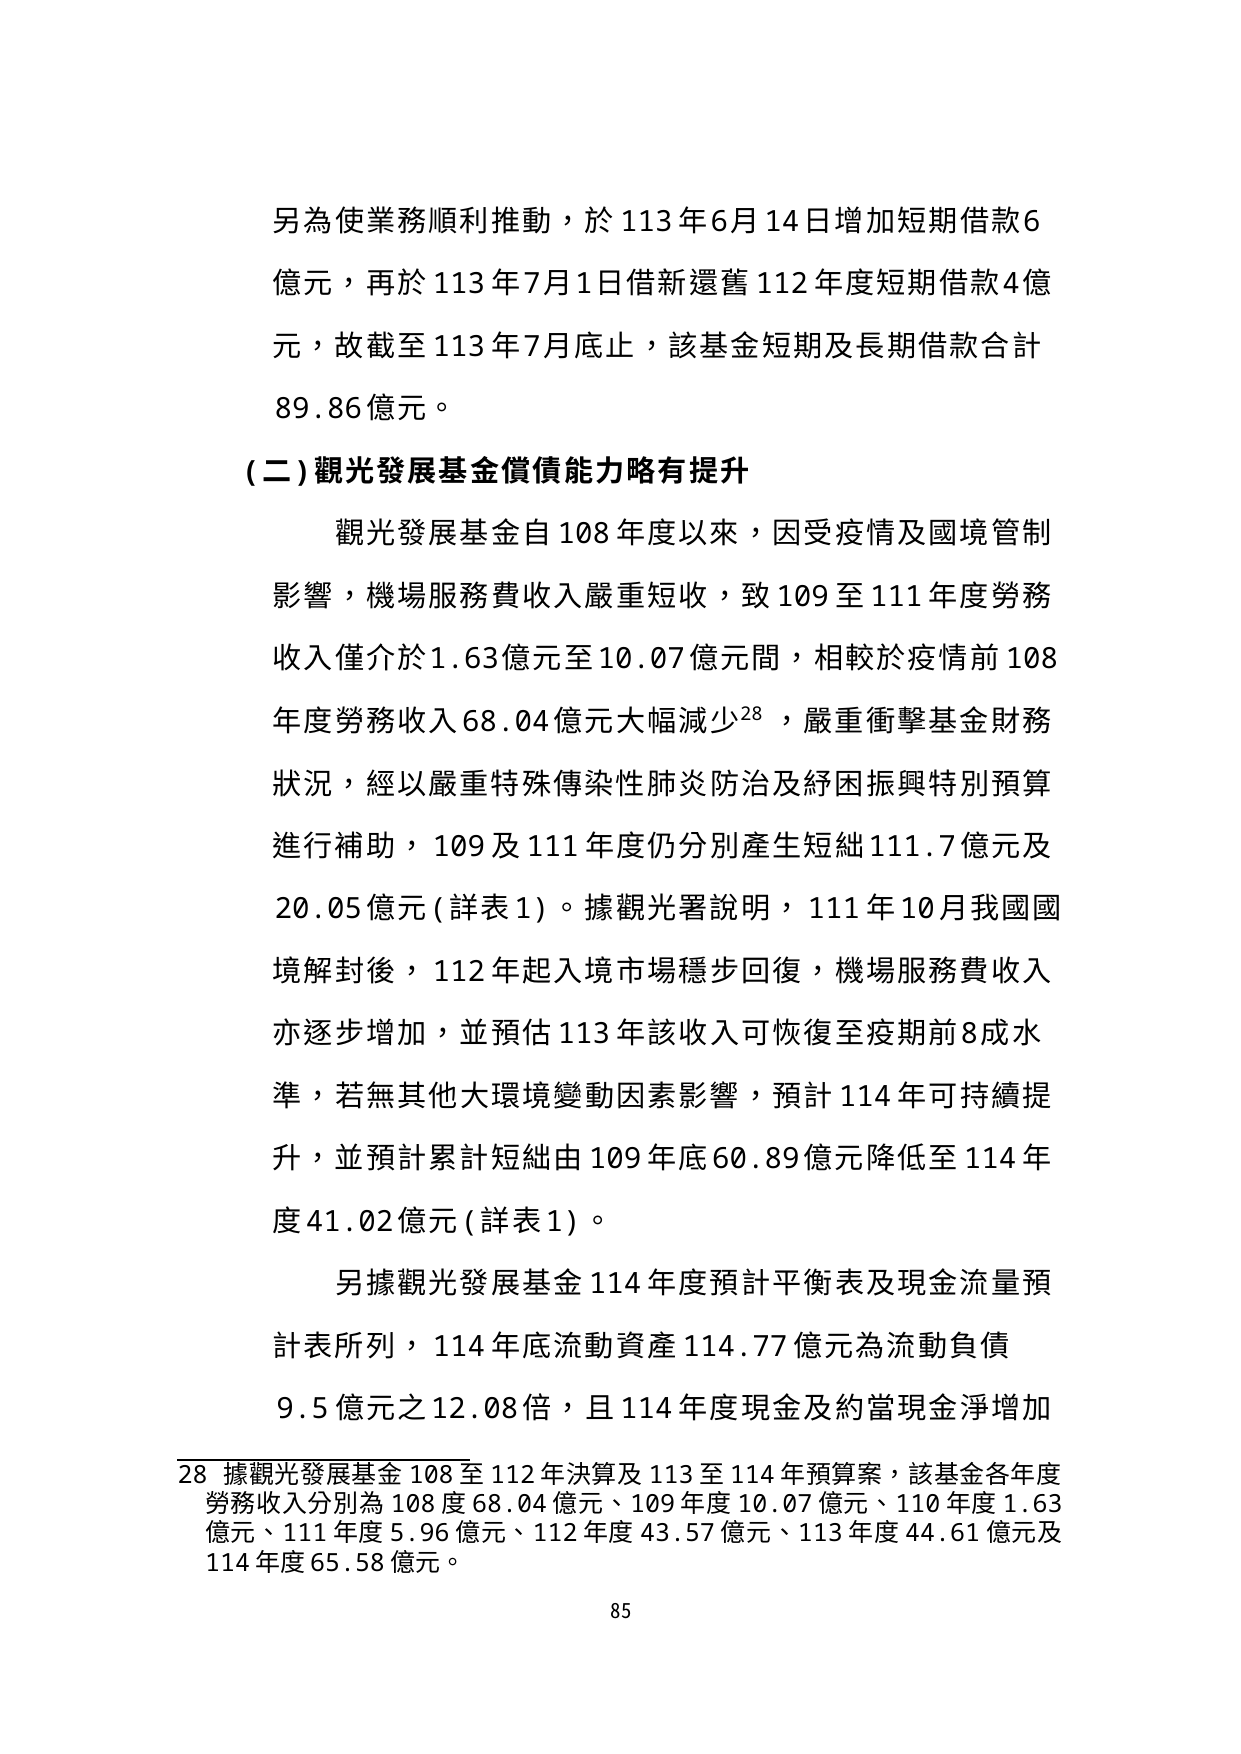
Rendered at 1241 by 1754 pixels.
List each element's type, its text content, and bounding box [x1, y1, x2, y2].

text 據觀光發展基金108至112年決算及113至114年預算案，該基金各年度勞務收入分別為108度68.04億元、109年度10.07億元、110年度1.63億元、111年度5.96億元、112年度43.57億元、113年度44.61億元及114年度65.58億元。 [177, 1460, 1063, 1577]
text 觀光發展基金自108年度以來，因受疫情及國境管制影響，機場服務費收入嚴重短收，致109至111年度勞務收入僅介於1.63億元至10.07億元間，相較於疫情前108年度勞務收入68.04億元大幅減少，嚴重衝擊基金財務狀況，經以嚴重特殊傳染性肺炎防治及紓困振興特別預算進行補助，109及111年度仍分別產生短絀111.7億元及20.05億元(詳表1)。據觀光署說明，111年10月我國國境解封後，112年起入境市場穩步回復，機場服務費收入亦逐步增加，並預估113年該收入可恢復至疫期前8成水準，若無其他大環境變動因素影響，預計114年可持續提升，並預計累計短絀由109年底60.89億元降低至114年度41.02億元(詳表1)。 [266, 490, 1063, 1240]
text 另為使業務順利推動，於113年6月14日增加短期借款6億元，再於113年7月1日借新還舊112年度短期借款4億元，故截至113年7月底止，該基金短期及長期借款合計89.86億元。 [266, 177, 1063, 427]
text (二)觀光發展基金償債能力略有提升 [236, 427, 1063, 490]
text 另據觀光發展基金114年度預計平衡表及現金流量預計表所列，114年底流動資產114.77億元為流動負債9.5億元之12.08倍，且114年度現金及約當現金淨增加 [266, 1240, 1063, 1427]
